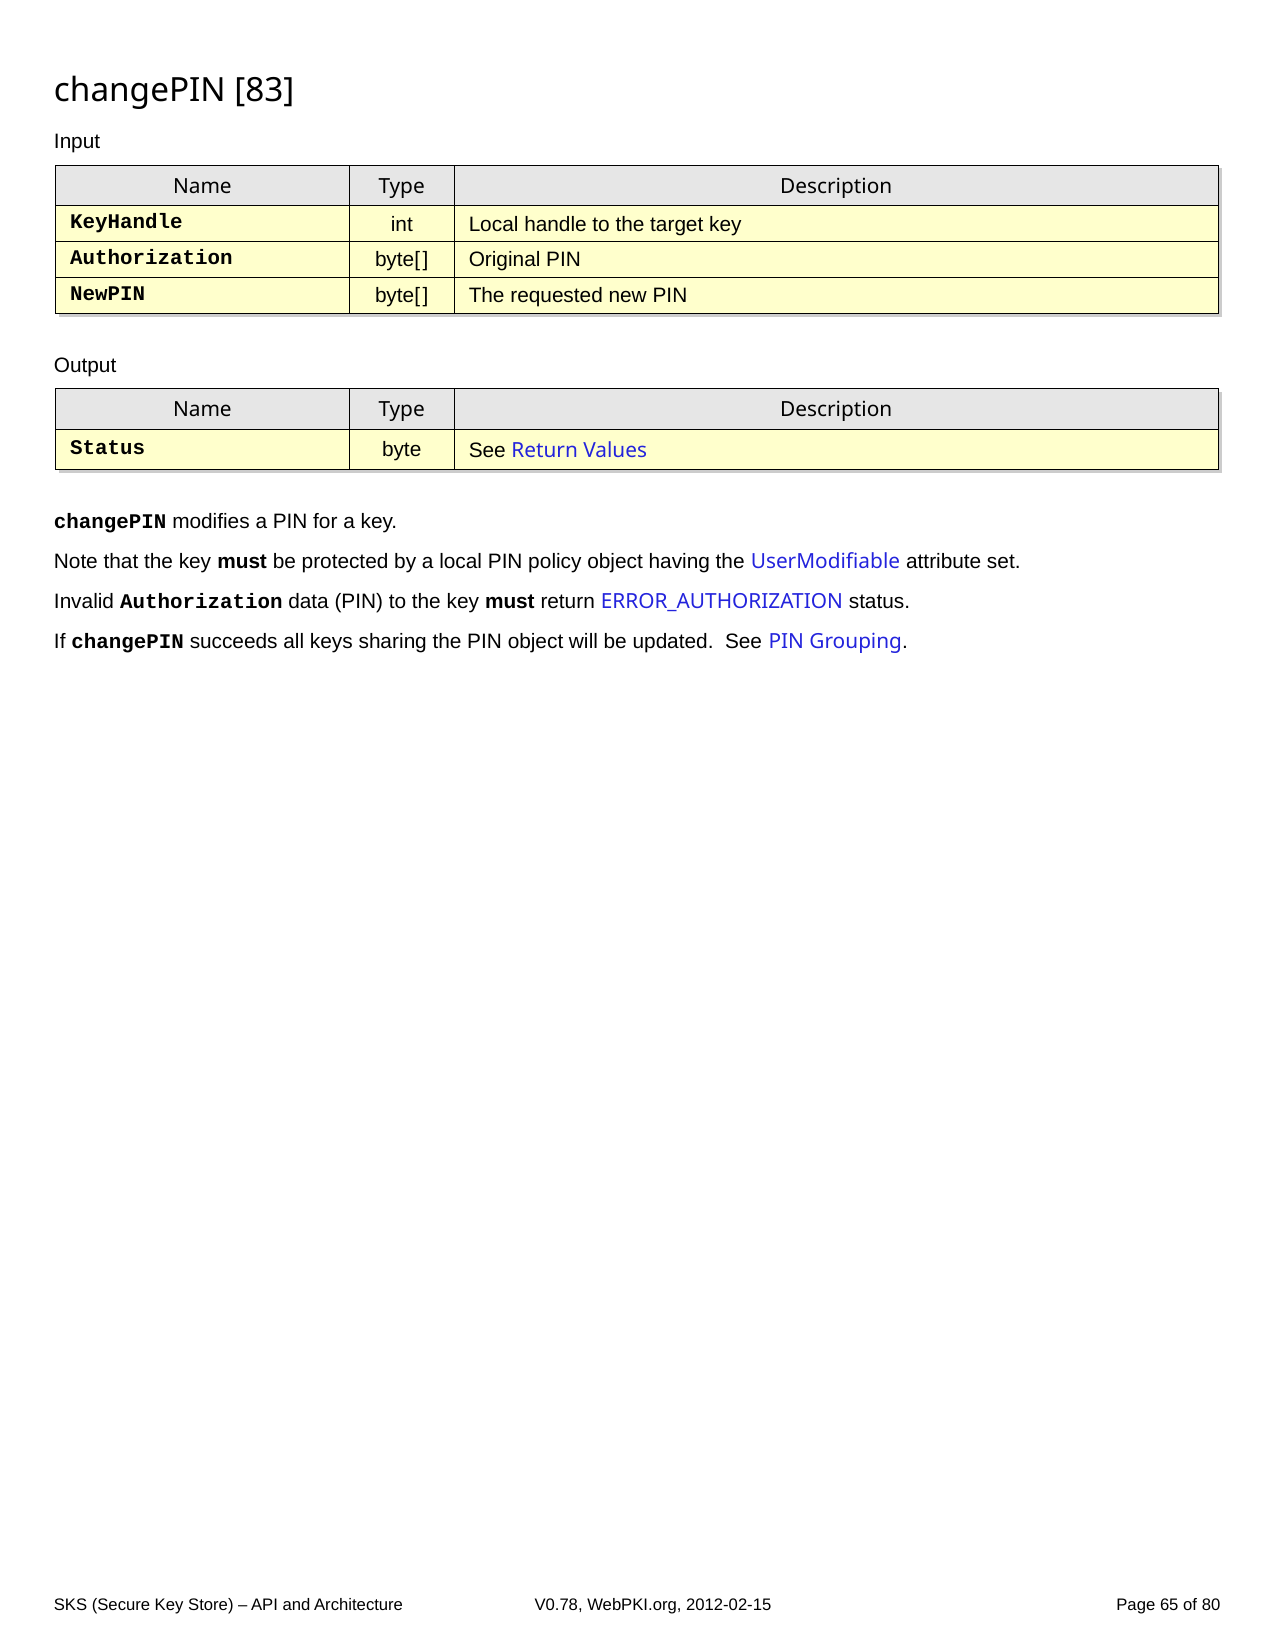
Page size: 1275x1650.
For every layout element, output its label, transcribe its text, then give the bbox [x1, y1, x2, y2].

table_header Description [455, 389, 1218, 429]
table_header Type [350, 389, 454, 429]
table_header Name [56, 389, 349, 429]
table_cell Authorization [56, 242, 349, 277]
table_header Type [350, 166, 454, 205]
table_cell KeyHandle [56, 206, 349, 241]
table_cell The requested new PIN [455, 278, 1218, 313]
text Invalid Authorization data (PIN) to the key must return ERROR_AUTHORIZATION status. [54, 586, 1221, 615]
table_cell Original PIN [455, 242, 1218, 277]
table_cell See Return Values [455, 430, 1218, 469]
table_cell byte⁮[ ] [350, 278, 454, 313]
table_cell Status [56, 430, 349, 469]
table_cell byte⁮[ ] [350, 242, 454, 277]
text Output [54, 352, 1221, 376]
table_cell byte [350, 430, 454, 469]
subtitle changePIN [83] [54, 66, 1221, 111]
table_cell int [350, 206, 454, 241]
text Note that the key must be protected by a local PIN policy object having the UserModifiable attribute set. [54, 546, 1221, 574]
table_header Name [56, 166, 349, 205]
text changePIN modifies a PIN for a key. [54, 508, 1221, 534]
text If changePIN succeeds all keys sharing the PIN object will be updated. See PIN Grouping. [54, 627, 1221, 655]
table_cell NewPIN [56, 278, 349, 313]
text Input [54, 129, 1221, 153]
table_cell Local handle to the target key [455, 206, 1218, 241]
table_header Description [455, 166, 1218, 205]
